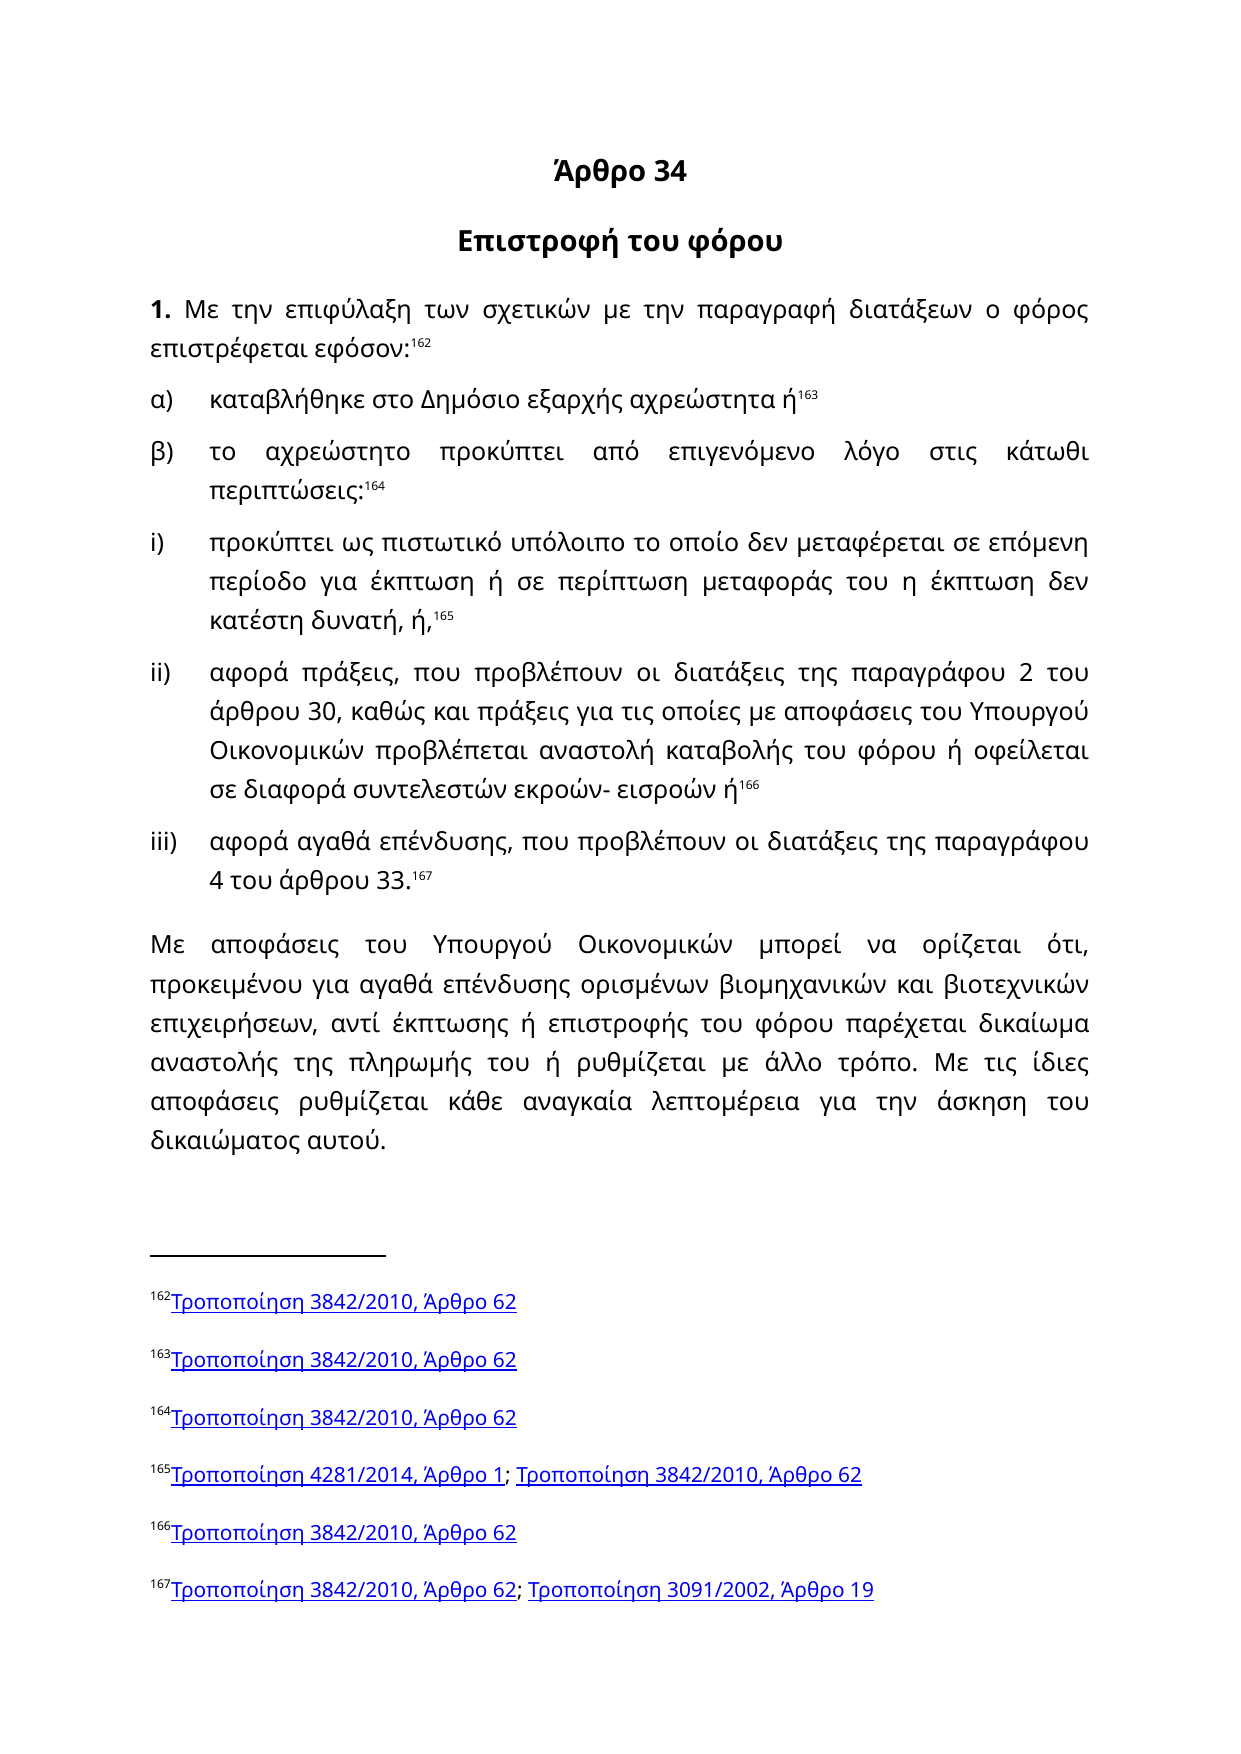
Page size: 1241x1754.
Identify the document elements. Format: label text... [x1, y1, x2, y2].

list β) το αχρεώστητο προκύπτει από επιγενόμενο λόγο στις κάτωθι περιπτώσεις: [150, 434, 1090, 507]
list ii) αφορά πράξεις, που προβλέπουν οι διατάξεις της παραγράφου 2 του άρθρου 30, καθώς και πράξεις για τις οποίες με αποφάσεις του Υπουργού Οικονομικών προβλέπεται αναστολή καταβολής του φόρου ή οφείλεται σε διαφορά συντελεστών εκροών- εισροών ή [150, 654, 1090, 806]
text Τροποποίηση 3842/2010, Άρθρο 62 [150, 1403, 1090, 1431]
subtitle Άρθρο 34 [150, 150, 1090, 190]
list i) προκύπτει ως πιστωτικό υπόλοιπο το οποίο δεν μεταφέρεται σε επόμενη περίοδο για έκπτωση ή σε περίπτωση μεταφοράς του η έκπτωση δεν κατέστη δυνατή, ή, [150, 524, 1090, 637]
list iii) αφορά αγαθά επένδυσης, που προβλέπουν οι διατάξεις της παραγράφου 4 του άρθρου 33. [150, 824, 1090, 897]
text Με αποφάσεις του Υπουργού Οικονομικών μπορεί να ορίζεται ότι, προκειμένου για αγαθά επένδυσης ορισμένων βιομηχανικών και βιοτεχνικών επιχειρήσεων, αντί έκπτωσης ή επιστροφής του φόρου παρέχεται δικαίωμα αναστολής της πληρωμής του ή ρυθμίζεται με άλλο τρόπο. Με τις ίδιες αποφάσεις ρυθμίζεται κάθε αναγκαία λεπτομέρεια για την άσκηση του δικαιώματος αυτού. [150, 927, 1090, 1157]
text Τροποποίηση 4281/2014, Άρθρο 1; Τροποποίηση 3842/2010, Άρθρο 62 [150, 1460, 1090, 1489]
text Τροποποίηση 3842/2010, Άρθρο 62 [150, 1287, 1090, 1316]
text 1. Με την επιφύλαξη των σχετικών με την παραγραφή διατάξεων ο φόρος επιστρέφεται εφόσον: [150, 291, 1090, 364]
text Τροποποίηση 3842/2010, Άρθρο 62 [150, 1518, 1090, 1546]
subtitle Επιστροφή του φόρου [150, 221, 1090, 260]
text Τροποποίηση 3842/2010, Άρθρο 62; Τροποποίηση 3091/2002, Άρθρο 19 [150, 1576, 1090, 1604]
text Τροποποίηση 3842/2010, Άρθρο 62 [150, 1345, 1090, 1373]
list α) καταβλήθηκε στο Δημόσιο εξαρχής αχρεώστητα ή [150, 382, 1090, 416]
